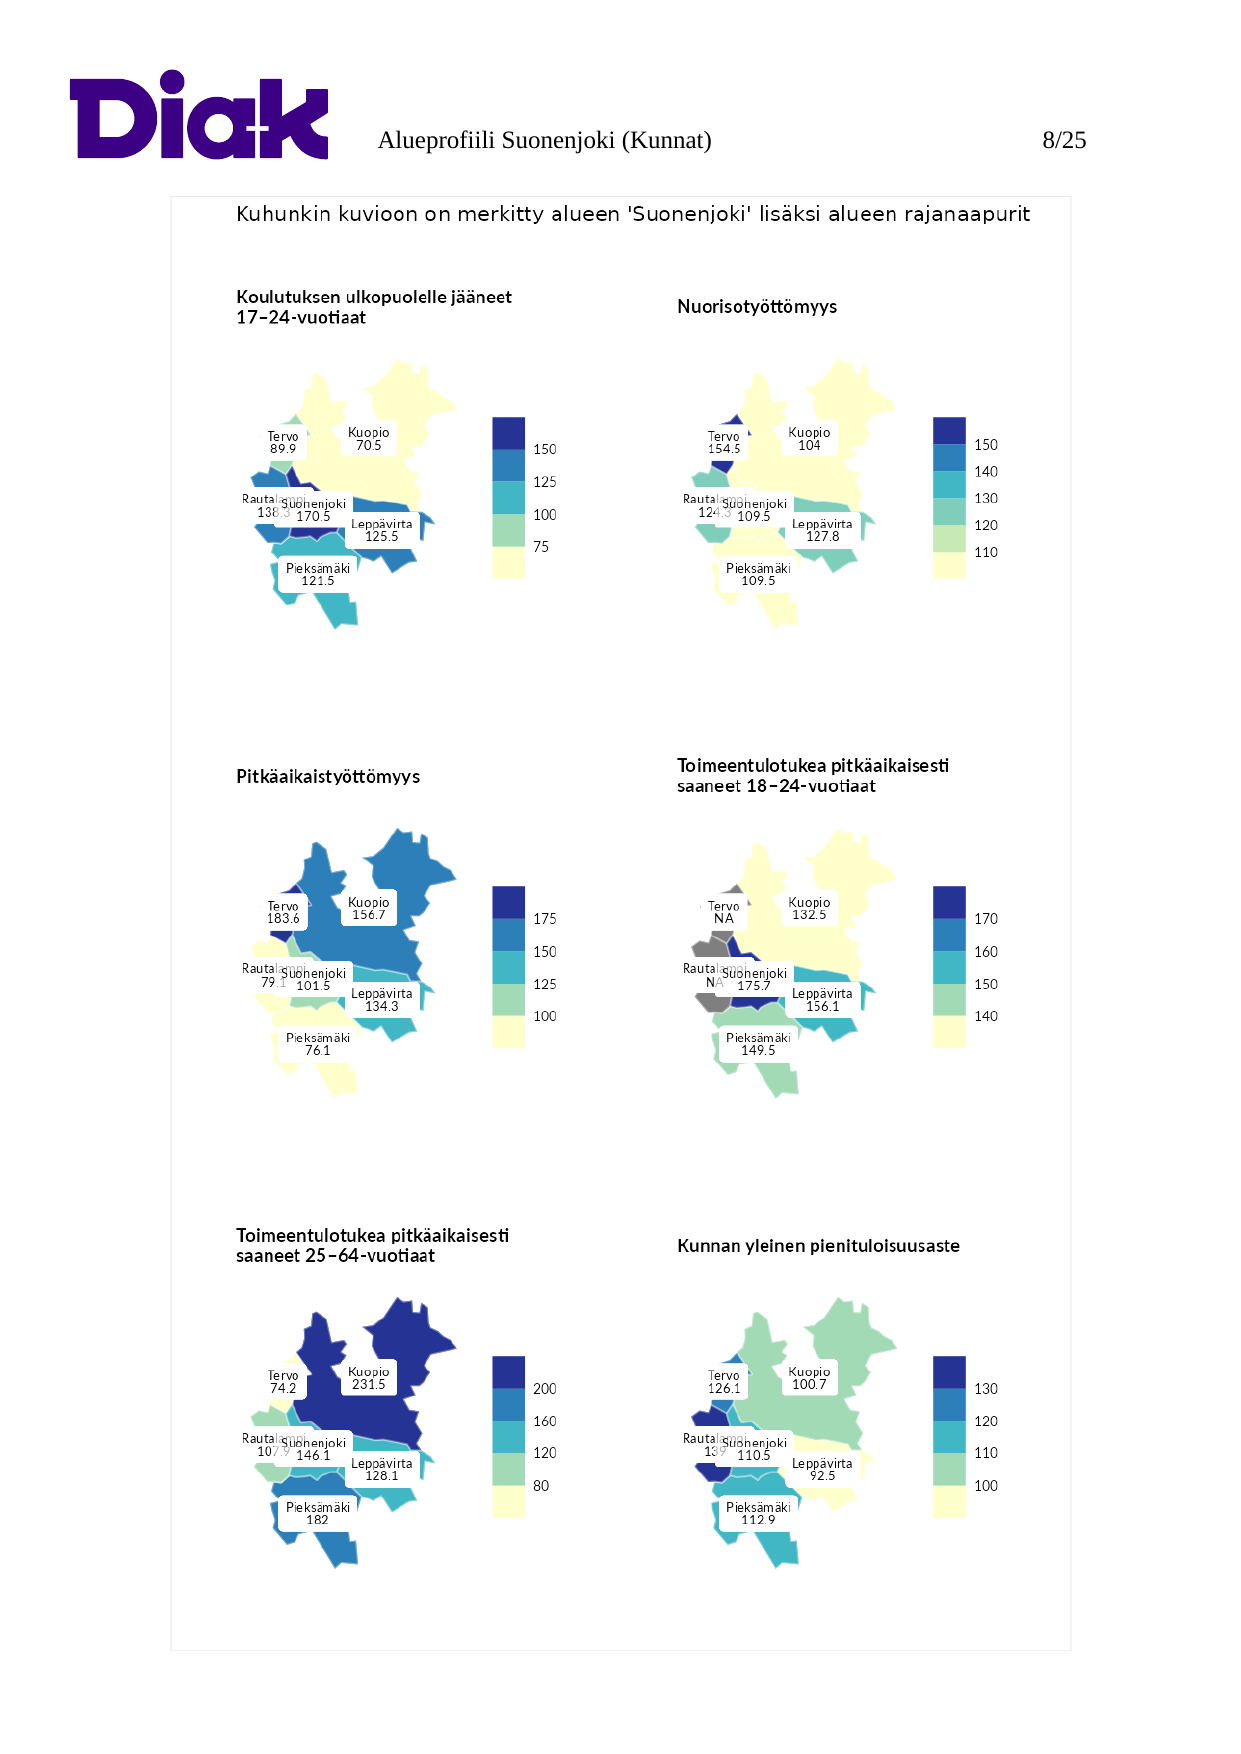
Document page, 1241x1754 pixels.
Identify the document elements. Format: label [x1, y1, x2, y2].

picture [61, 196, 1179, 1651]
